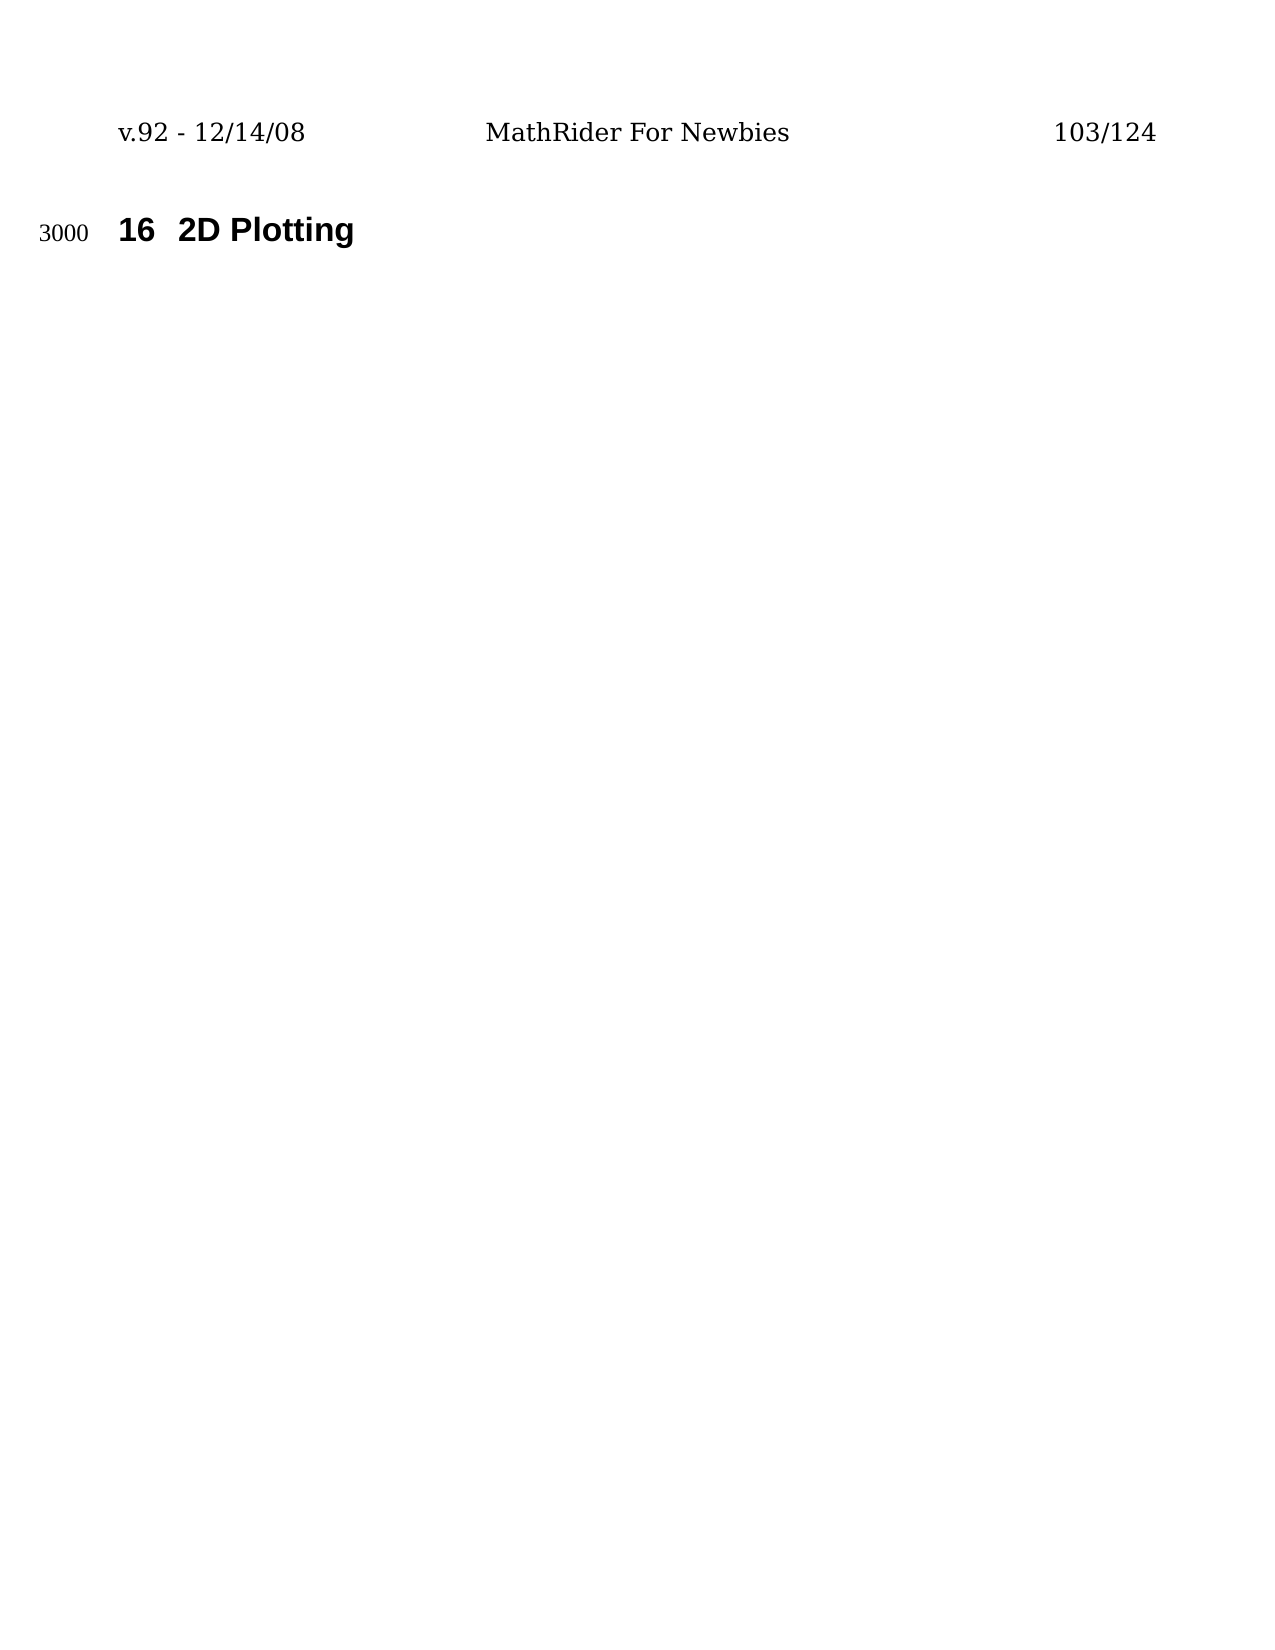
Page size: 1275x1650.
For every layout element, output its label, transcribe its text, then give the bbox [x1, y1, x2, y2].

subtitle 2D Plotting [118, 210, 1157, 248]
